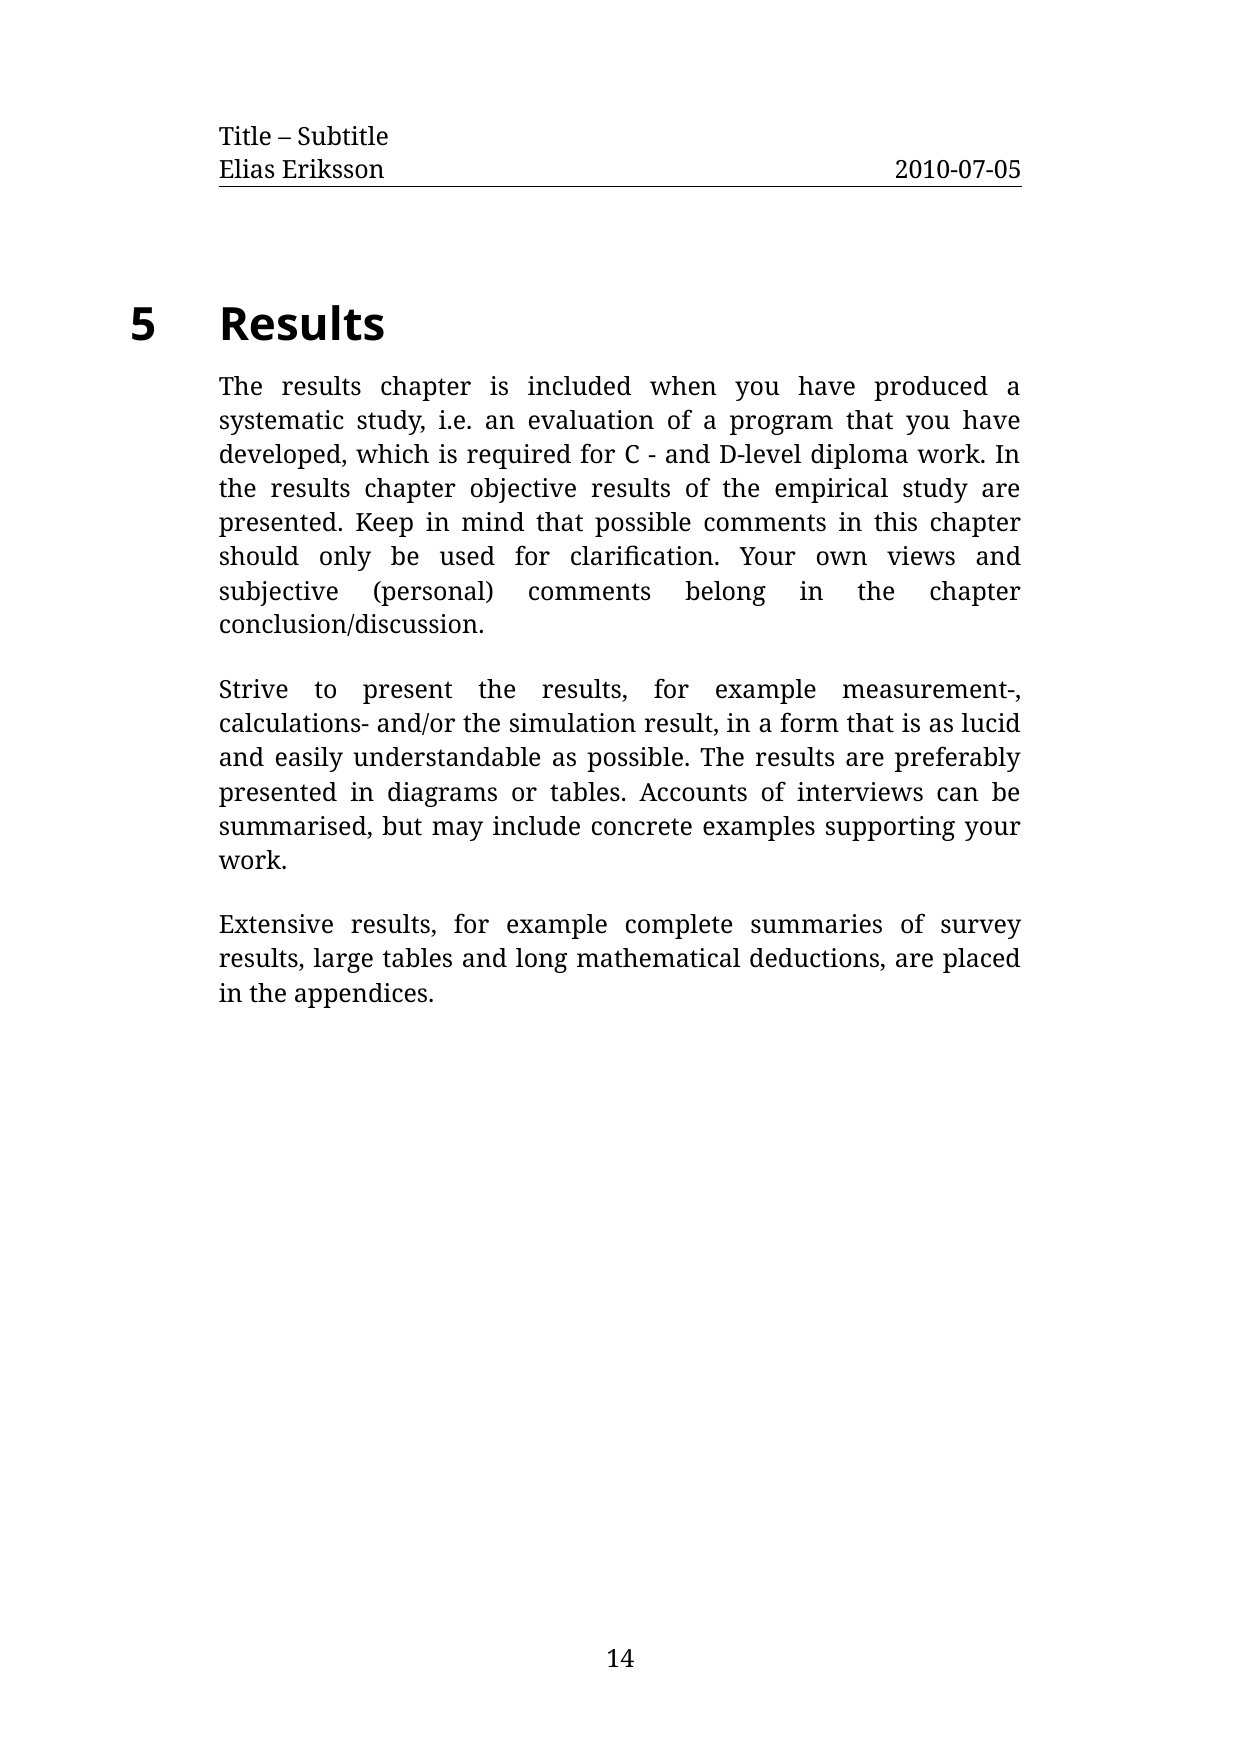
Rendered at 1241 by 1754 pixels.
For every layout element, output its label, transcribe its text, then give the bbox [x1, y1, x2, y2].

text Strive to present the results, for example measurement-, calculations- and/or the simulation result, in a form that is as lucid and easily understandable as possible. The results are preferably presented in diagrams or tables. Accounts of interviews can be summarised, but may include concrete examples supporting your work. [218, 672, 1022, 876]
text Extensive results, for example complete summaries of survey results, large tables and long mathematical deductions, are placed in the appendices. [218, 907, 1022, 1009]
subtitle Results [130, 291, 1022, 353]
text The results chapter is included when you have produced a systematic study, i.e. an evaluation of a program that you have developed, which is required for C - and D-level diploma work. In the results chapter objective results of the empirical study are presented. Keep in mind that possible comments in this chapter should only be used for clarification. Your own views and subjective (personal) comments belong in the chapter conclusion/discussion. [218, 369, 1022, 641]
